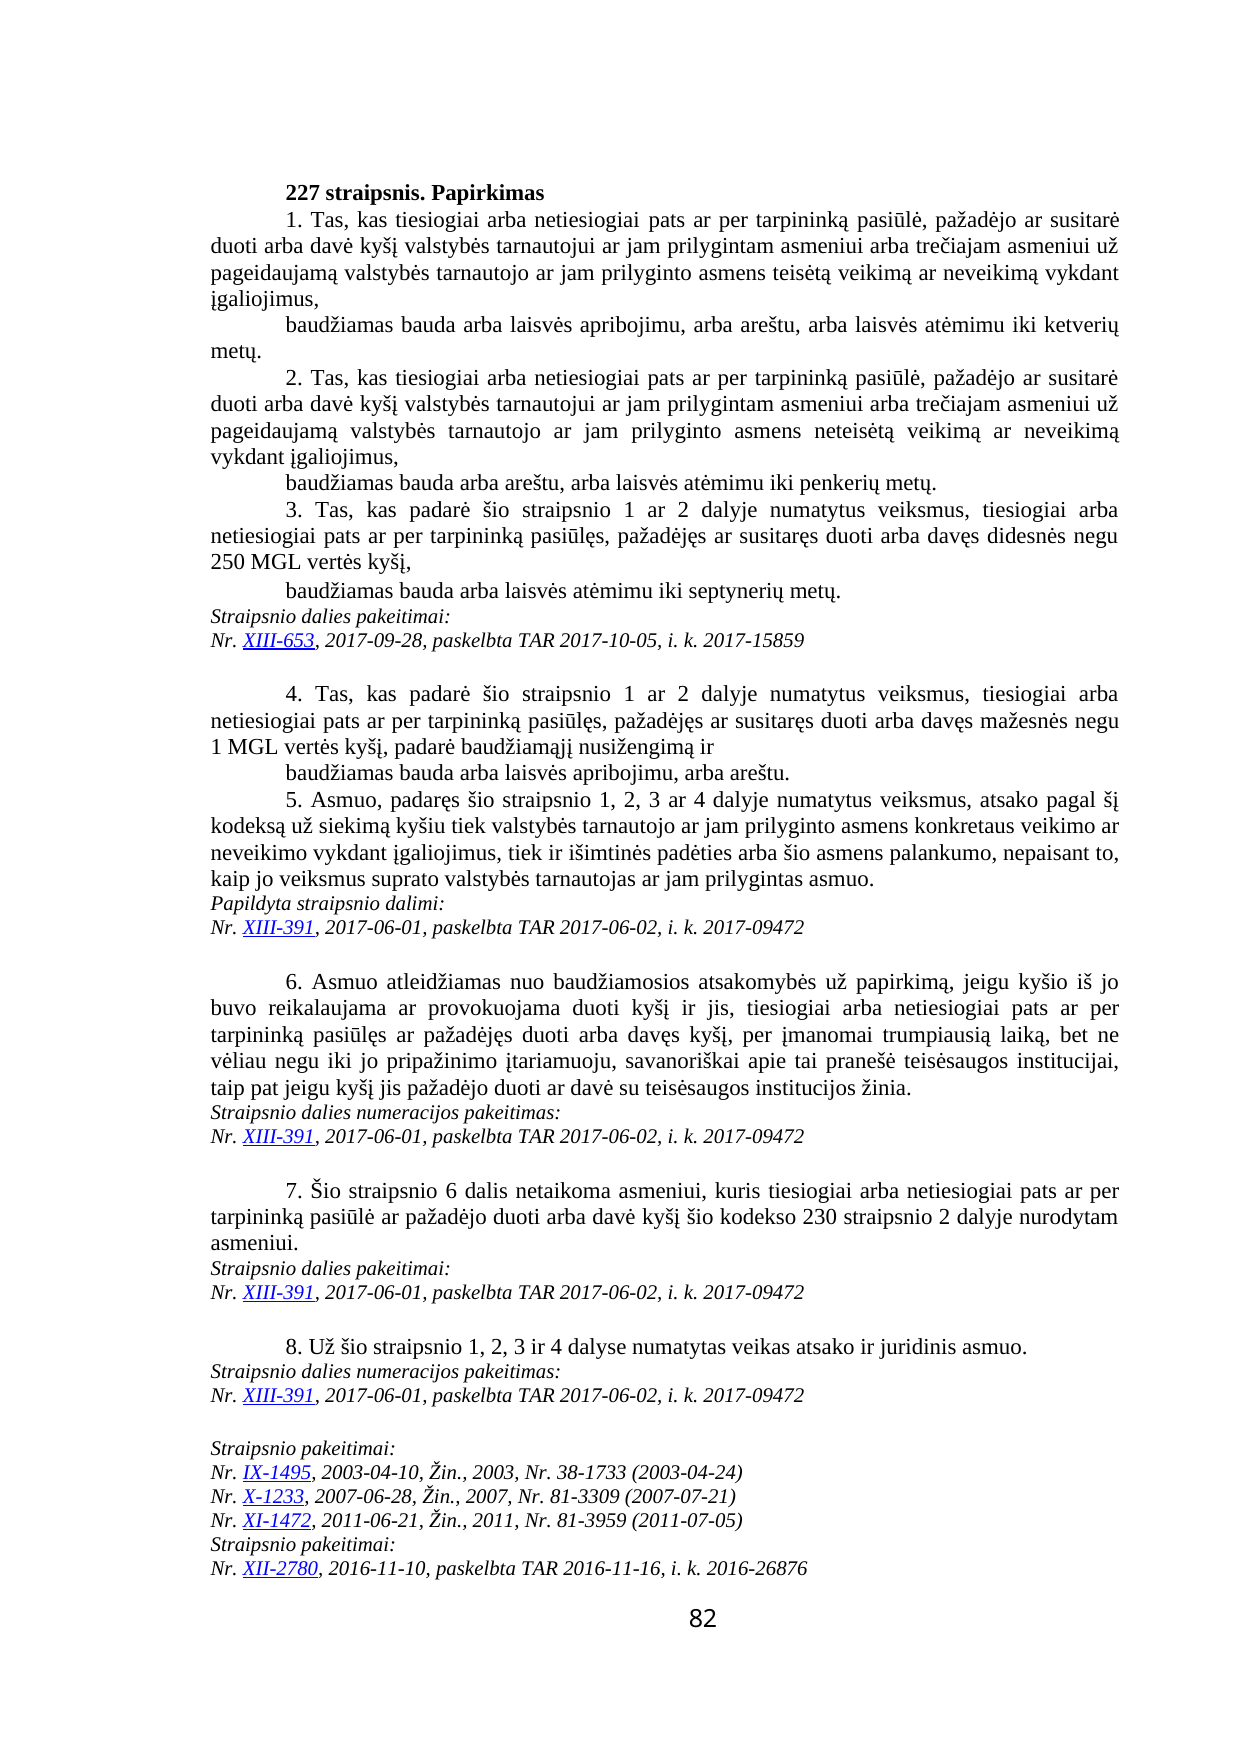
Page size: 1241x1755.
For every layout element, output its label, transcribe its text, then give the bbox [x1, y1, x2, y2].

text Nr. XII-2780, 2016-11-10, paskelbta TAR 2016-11-16, i. k. 2016-26876 [210, 1556, 1120, 1580]
text baudžiamas bauda arba areštu, arba laisvės atėmimu iki penkerių metų. [210, 469, 1120, 496]
text 2. Tas, kas tiesiogiai arba netiesiogiai pats ar per tarpininką pasiūlė, pažadėjo ar susitarė duoti arba davė kyšį valstybės tarnautojui ar jam prilygintam asmeniui arba trečiajam asmeniui už pageidaujamą valstybės tarnautojo ar jam prilyginto asmens neteisėtą veikimą ar neveikimą vykdant įgaliojimus, [210, 364, 1120, 469]
text Nr. XIII-653, 2017-09-28, paskelbta TAR 2017-10-05, i. k. 2017-15859 [210, 628, 1120, 652]
text Nr. X-1233, 2007-06-28, Žin., 2007, Nr. 81-3309 (2007-07-21) [210, 1484, 1120, 1508]
text 8. Už šio straipsnio 1, 2, 3 ir 4 dalyse numatytas veikas atsako ir juridinis asmuo. [210, 1333, 1120, 1359]
text Straipsnio pakeitimai: [210, 1436, 1120, 1460]
text 5. Asmuo, padaręs šio straipsnio 1, 2, 3 ar 4 dalyje numatytus veiksmus, atsako pagal šį kodeksą už siekimą kyšiu tiek valstybės tarnautojo ar jam prilyginto asmens konkretaus veikimo ar neveikimo vykdant įgaliojimus, tiek ir išimtinės padėties arba šio asmens palankumo, nepaisant to, kaip jo veiksmus suprato valstybės tarnautojas ar jam prilygintas asmuo. [210, 786, 1120, 891]
text Straipsnio dalies numeracijos pakeitimas: [210, 1100, 1120, 1124]
text 3. Tas, kas padarė šio straipsnio 1 ar 2 dalyje numatytus veiksmus, tiesiogiai arba netiesiogiai pats ar per tarpininką pasiūlęs, pažadėjęs ar susitaręs duoti arba davęs didesnės negu 250 MGL vertės kyšį, [210, 496, 1120, 575]
text Straipsnio dalies pakeitimai: [210, 1256, 1120, 1280]
text baudžiamas bauda arba laisvės apribojimu, arba areštu. [210, 759, 1120, 786]
text 7. Šio straipsnio 6 dalis netaikoma asmeniui, kuris tiesiogiai arba netiesiogiai pats ar per tarpininką pasiūlė ar pažadėjo duoti arba davė kyšį šio kodekso 230 straipsnio 2 dalyje nurodytam asmeniui. [210, 1177, 1120, 1256]
text 6. Asmuo atleidžiamas nuo baudžiamosios atsakomybės už papirkimą, jeigu kyšio iš jo buvo reikalaujama ar provokuojama duoti kyšį ir jis, tiesiogiai arba netiesiogiai pats ar per tarpininką pasiūlęs ar pažadėjęs duoti arba davęs kyšį, per įmanomai trumpiausią laiką, bet ne vėliau negu iki jo pripažinimo įtariamuoju, savanoriškai apie tai pranešė teisėsaugos institucijai, taip pat jeigu kyšį jis pažadėjo duoti ar davė su teisėsaugos institucijos žinia. [210, 968, 1120, 1100]
text baudžiamas bauda arba laisvės atėmimu iki septynerių metų. [210, 575, 1120, 603]
text 227 straipsnis. Papirkimas [210, 179, 1120, 206]
text Nr. XIII-391, 2017-06-01, paskelbta TAR 2017-06-02, i. k. 2017-09472 [210, 915, 1120, 939]
text Nr. XI-1472, 2011-06-21, Žin., 2011, Nr. 81-3959 (2011-07-05) [210, 1508, 1120, 1532]
text 4. Tas, kas padarė šio straipsnio 1 ar 2 dalyje numatytus veiksmus, tiesiogiai arba netiesiogiai pats ar per tarpininką pasiūlęs, pažadėjęs ar susitaręs duoti arba davęs mažesnės negu 1 MGL vertės kyšį, padarė baudžiamąjį nusižengimą ir [210, 680, 1120, 759]
text Straipsnio dalies numeracijos pakeitimas: [210, 1359, 1120, 1383]
text Straipsnio dalies pakeitimai: [210, 603, 1120, 628]
text Nr. IX-1495, 2003-04-10, Žin., 2003, Nr. 38-1733 (2003-04-24) [210, 1460, 1120, 1484]
text 1. Tas, kas tiesiogiai arba netiesiogiai pats ar per tarpininką pasiūlė, pažadėjo ar susitarė duoti arba davė kyšį valstybės tarnautojui ar jam prilygintam asmeniui arba trečiajam asmeniui už pageidaujamą valstybės tarnautojo ar jam prilyginto asmens teisėtą veikimą ar neveikimą vykdant įgaliojimus, [210, 206, 1120, 311]
text Papildyta straipsnio dalimi: [210, 891, 1120, 915]
text Nr. XIII-391, 2017-06-01, paskelbta TAR 2017-06-02, i. k. 2017-09472 [210, 1280, 1120, 1304]
text Nr. XIII-391, 2017-06-01, paskelbta TAR 2017-06-02, i. k. 2017-09472 [210, 1383, 1120, 1407]
text baudžiamas bauda arba laisvės apribojimu, arba areštu, arba laisvės atėmimu iki ketverių metų. [210, 311, 1120, 364]
text Nr. XIII-391, 2017-06-01, paskelbta TAR 2017-06-02, i. k. 2017-09472 [210, 1124, 1120, 1148]
text Straipsnio pakeitimai: [210, 1532, 1120, 1556]
